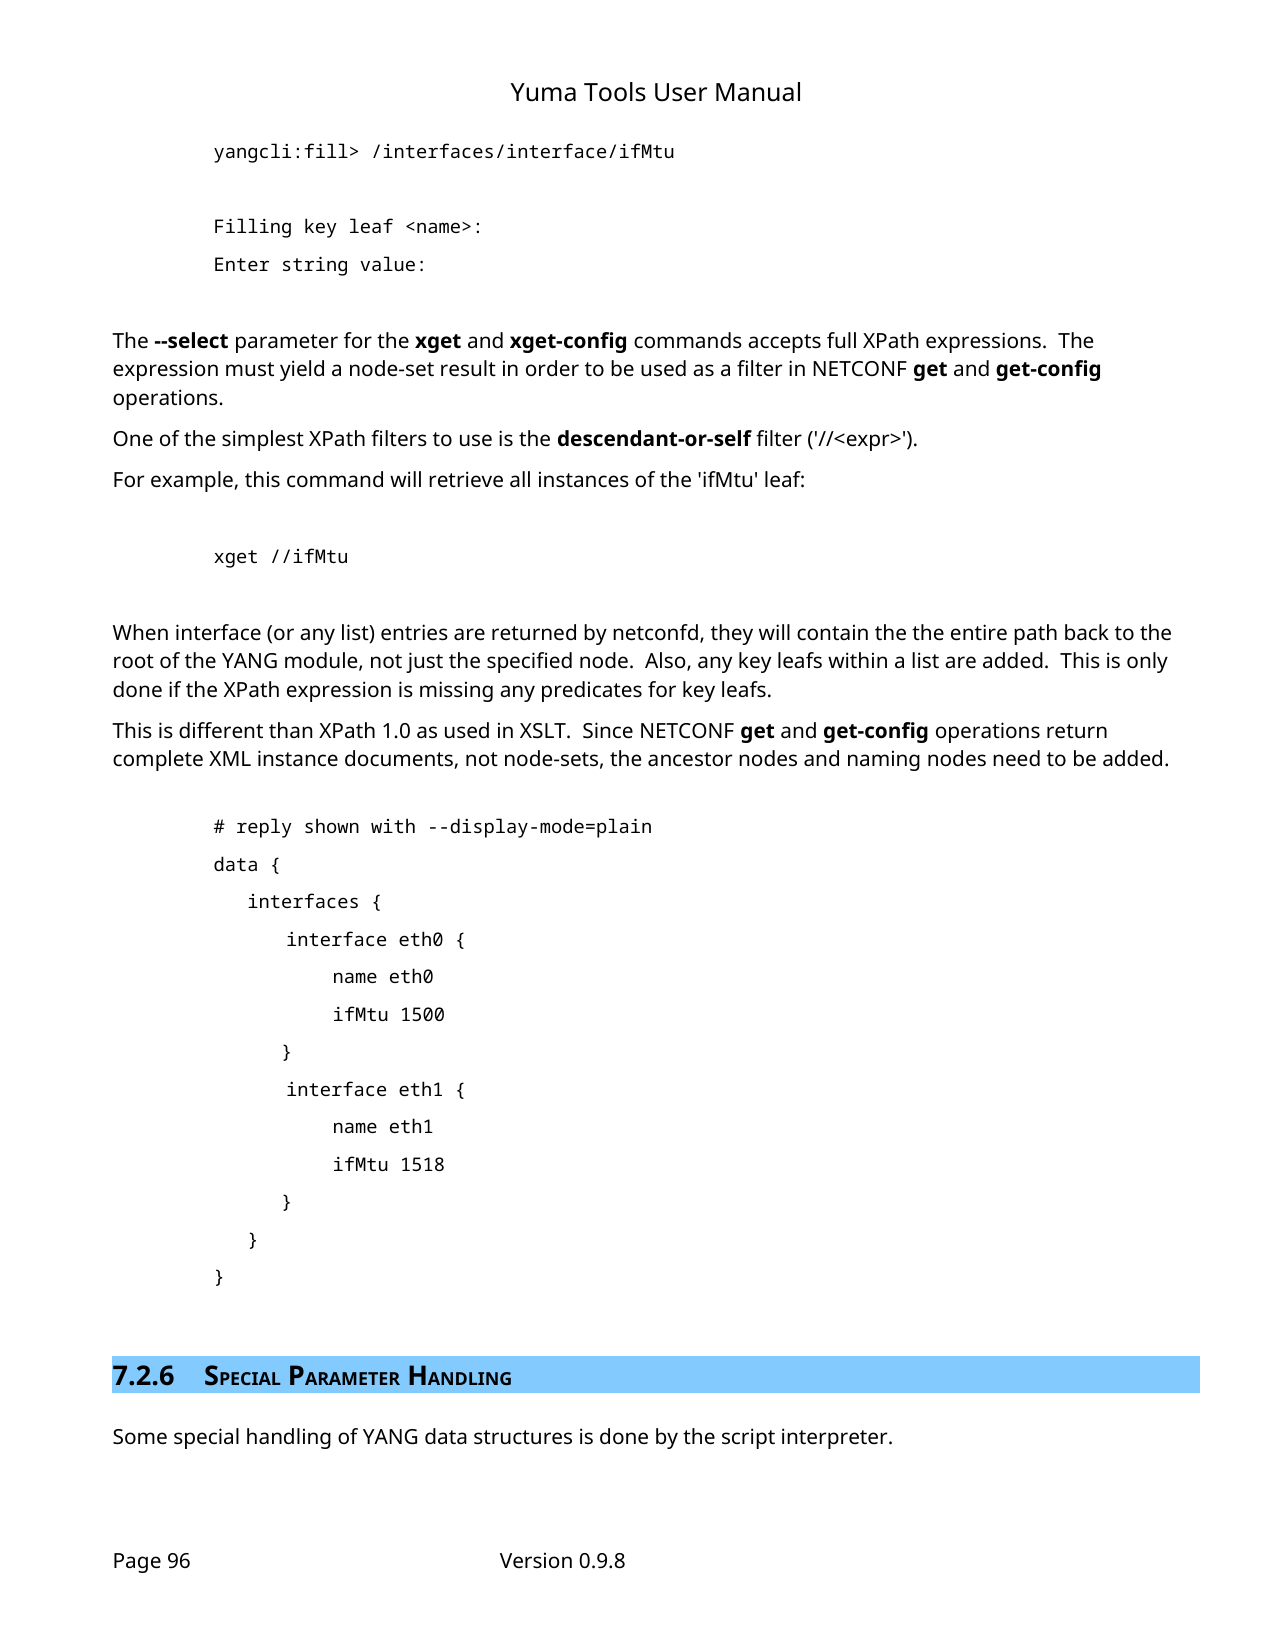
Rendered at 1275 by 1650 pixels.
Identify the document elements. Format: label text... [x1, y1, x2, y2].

text } [139, 1189, 1200, 1214]
text Enter string value: [139, 251, 1200, 277]
text # reply shown with --display-mode=plain [139, 814, 1200, 839]
text xget //ifMtu [139, 543, 1200, 569]
text } [139, 1264, 1200, 1289]
text When interface (or any list) entries are returned by netconfd, they will contain the the entire path back to the root of the YANG module, not just the specified node. Also, any key leafs within a list are added. This is only done if the XPath expression is missing any predicates for key leafs. [112, 618, 1200, 703]
text data { [139, 851, 1200, 877]
text ifMtu 1500 [139, 1001, 1200, 1027]
text } [139, 1039, 1200, 1064]
text Filling key leaf <name>: [139, 213, 1200, 239]
text This is different than XPath 1.0 as used in XSLT. Since NETCONF get and get-config operations return complete XML instance documents, not node-sets, the ancestor nodes and naming nodes need to be added. [112, 716, 1200, 801]
text interfaces { [139, 889, 1200, 914]
subtitle Special Parameter Handling [112, 1356, 1200, 1393]
text ifMtu 1518 [139, 1151, 1200, 1177]
text The --select parameter for the xget and xget-config commands accepts full XPath expressions. The expression must yield a node-set result in order to be used as a filter in NETCONF get and get-config operations. [112, 326, 1200, 411]
text interface eth0 { [139, 926, 1200, 952]
text name eth0 [139, 964, 1200, 989]
text } [139, 1226, 1200, 1252]
text name eth1 [139, 1114, 1200, 1139]
text interface eth1 { [139, 1076, 1200, 1102]
text For example, this command will retrieve all instances of the 'ifMtu' leaf: [112, 465, 1200, 493]
text Some special handling of YANG data structures is done by the script interpreter. [112, 1422, 1200, 1451]
text One of the simplest XPath filters to use is the descendant-or-self filter ('//<expr>'). [112, 424, 1200, 452]
text yangcli:fill> /interfaces/interface/ifMtu [139, 138, 1200, 164]
